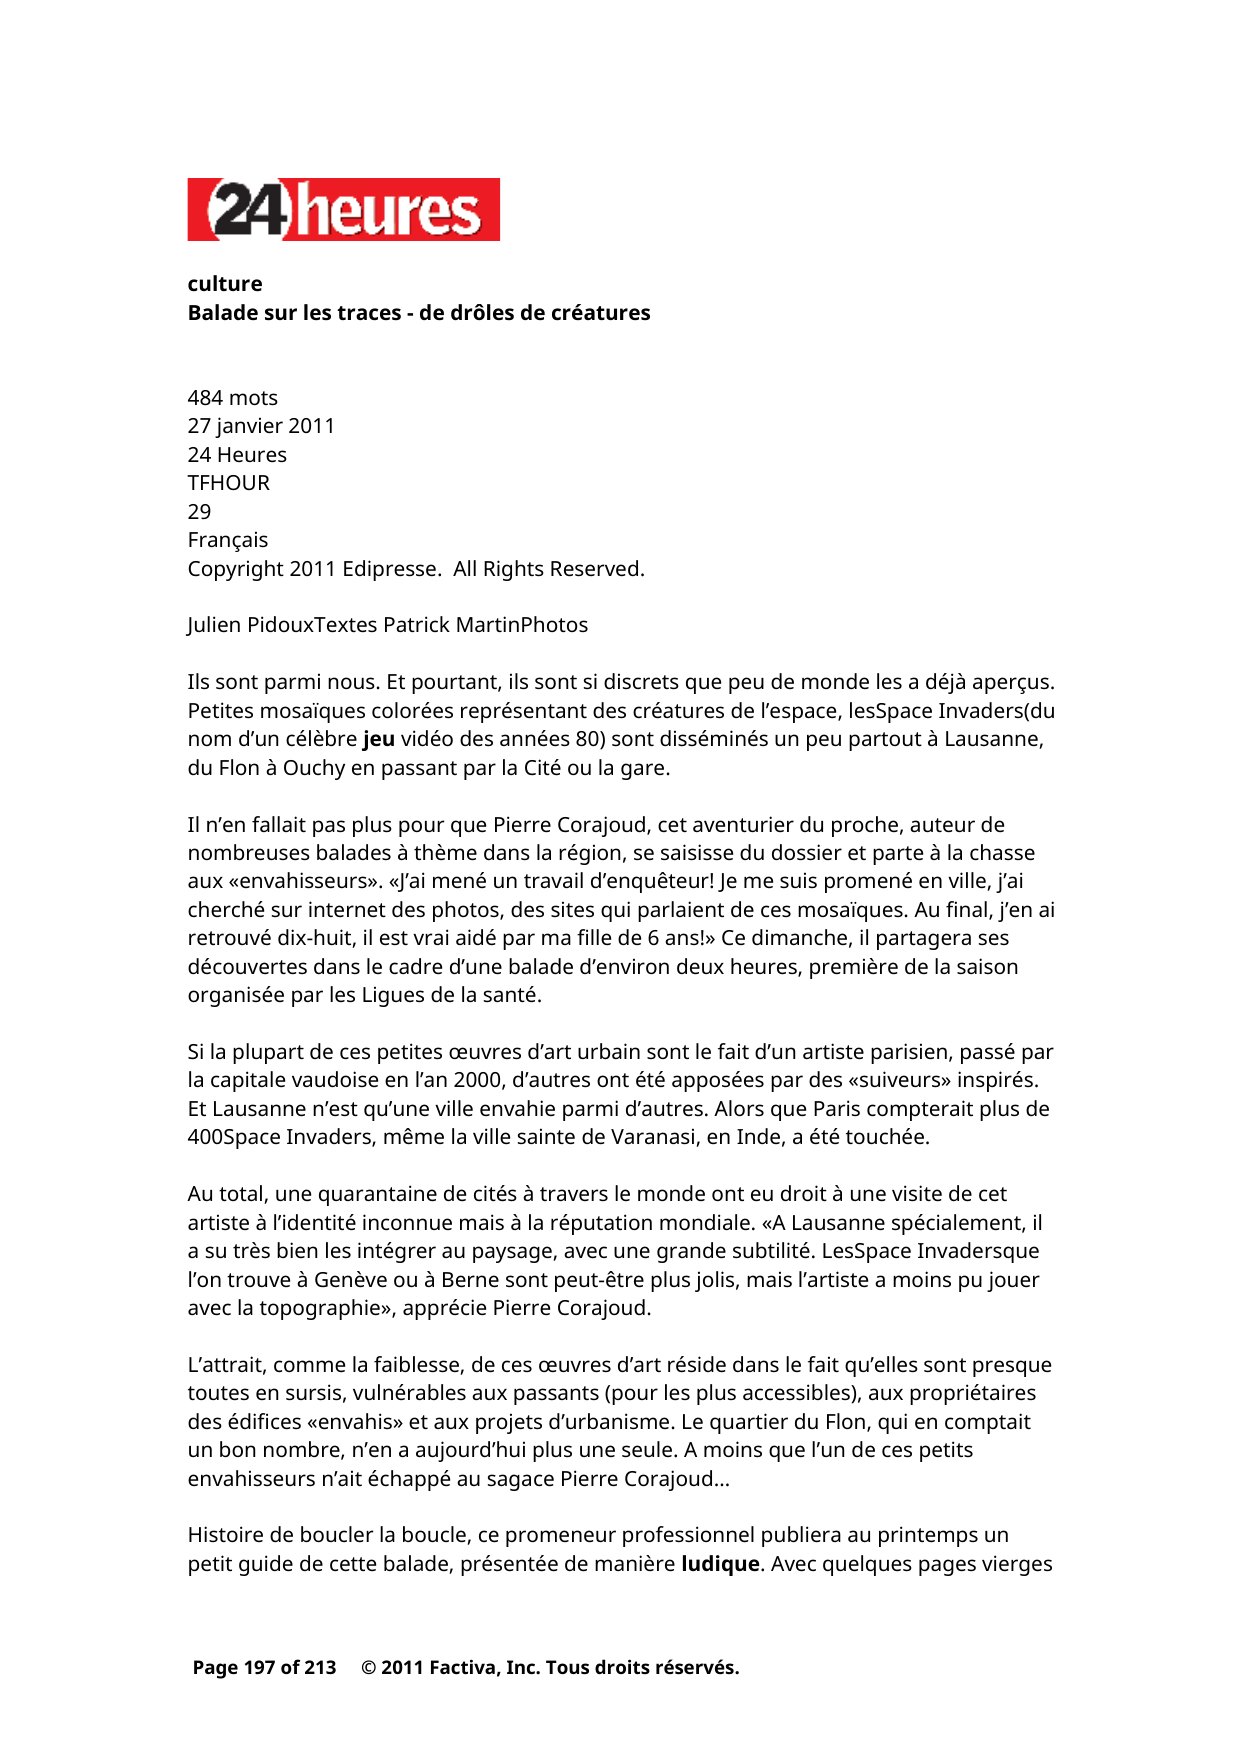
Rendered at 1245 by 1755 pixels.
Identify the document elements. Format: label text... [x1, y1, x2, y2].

text culture [187, 269, 1057, 298]
picture [187, 178, 501, 241]
text Il n’en fallait pas plus pour que Pierre Corajoud, cet aventurier du proche, auteur de nombreuses balades à thème dans la région, se saisisse du dossier et parte à la chasse aux «envahisseurs». «J’ai mené un travail d’enquêteur! Je me suis promené en ville, j’ai cherché sur internet des photos, des sites qui parlaient de ces mosaïques. Au final, j’en ai retrouvé dix-huit, il est vrai aidé par ma fille de 6 ans!» Ce dimanche, il partagera ses découvertes dans le cadre d’une balade d’environ deux heures, première de la saison organisée par les Ligues de la santé. [187, 810, 1057, 1009]
text Si la plupart de ces petites œuvres d’art urbain sont le fait d’un artiste parisien, passé par la capitale vaudoise en l’an 2000, d’autres ont été apposées par des «suiveurs» inspirés. Et Lausanne n’est qu’une ville envahie parmi d’autres. Alors que Paris compterait plus de 400Space Invaders, même la ville sainte de Varanasi, en Inde, a été touchée. [187, 1037, 1057, 1151]
text Balade sur les traces - de drôles de créatures [187, 298, 1057, 326]
text Français [187, 525, 1057, 554]
text 29 [187, 497, 1057, 525]
text 27 janvier 2011 [187, 412, 1057, 440]
text Julien PidouxTextes Patrick MartinPhotos [187, 611, 1057, 639]
text 484 mots [187, 383, 1057, 412]
text TFHOUR [187, 468, 1057, 497]
text Histoire de boucler la boucle, ce promeneur professionnel publiera au printemps un petit guide de cette balade, présentée de manière ludique. Avec quelques pages vierges [187, 1521, 1057, 1577]
text Copyright 2011 Edipresse. All Rights Reserved. [187, 554, 1057, 582]
text Ils sont parmi nous. Et pourtant, ils sont si discrets que peu de monde les a déjà aperçus. Petites mosaïques colorées représentant des créatures de l’espace, lesSpace Invaders(du nom d’un célèbre jeu vidéo des années 80) sont disséminés un peu partout à Lausanne, du Flon à Ouchy en passant par la Cité ou la gare. [187, 667, 1057, 781]
text L’attrait, comme la faiblesse, de ces œuvres d’art réside dans le fait qu’elles sont presque toutes en sursis, vulnérables aux passants (pour les plus accessibles), aux propriétaires des édifices «envahis» et aux projets d’urbanisme. Le quartier du Flon, qui en comptait un bon nombre, n’en a aujourd’hui plus une seule. A moins que l’un de ces petits envahisseurs n’ait échappé au sagace Pierre Corajoud… [187, 1350, 1057, 1492]
text Au total, une quarantaine de cités à travers le monde ont eu droit à une visite de cet artiste à l’identité inconnue mais à la réputation mondiale. «A Lausanne spécialement, il a su très bien les intégrer au paysage, avec une grande subtilité. LesSpace Invadersque l’on trouve à Genève ou à Berne sont peut-être plus jolis, mais l’artiste a moins pu jouer avec la topographie», apprécie Pierre Corajoud. [187, 1179, 1057, 1322]
text 24 Heures [187, 440, 1057, 468]
